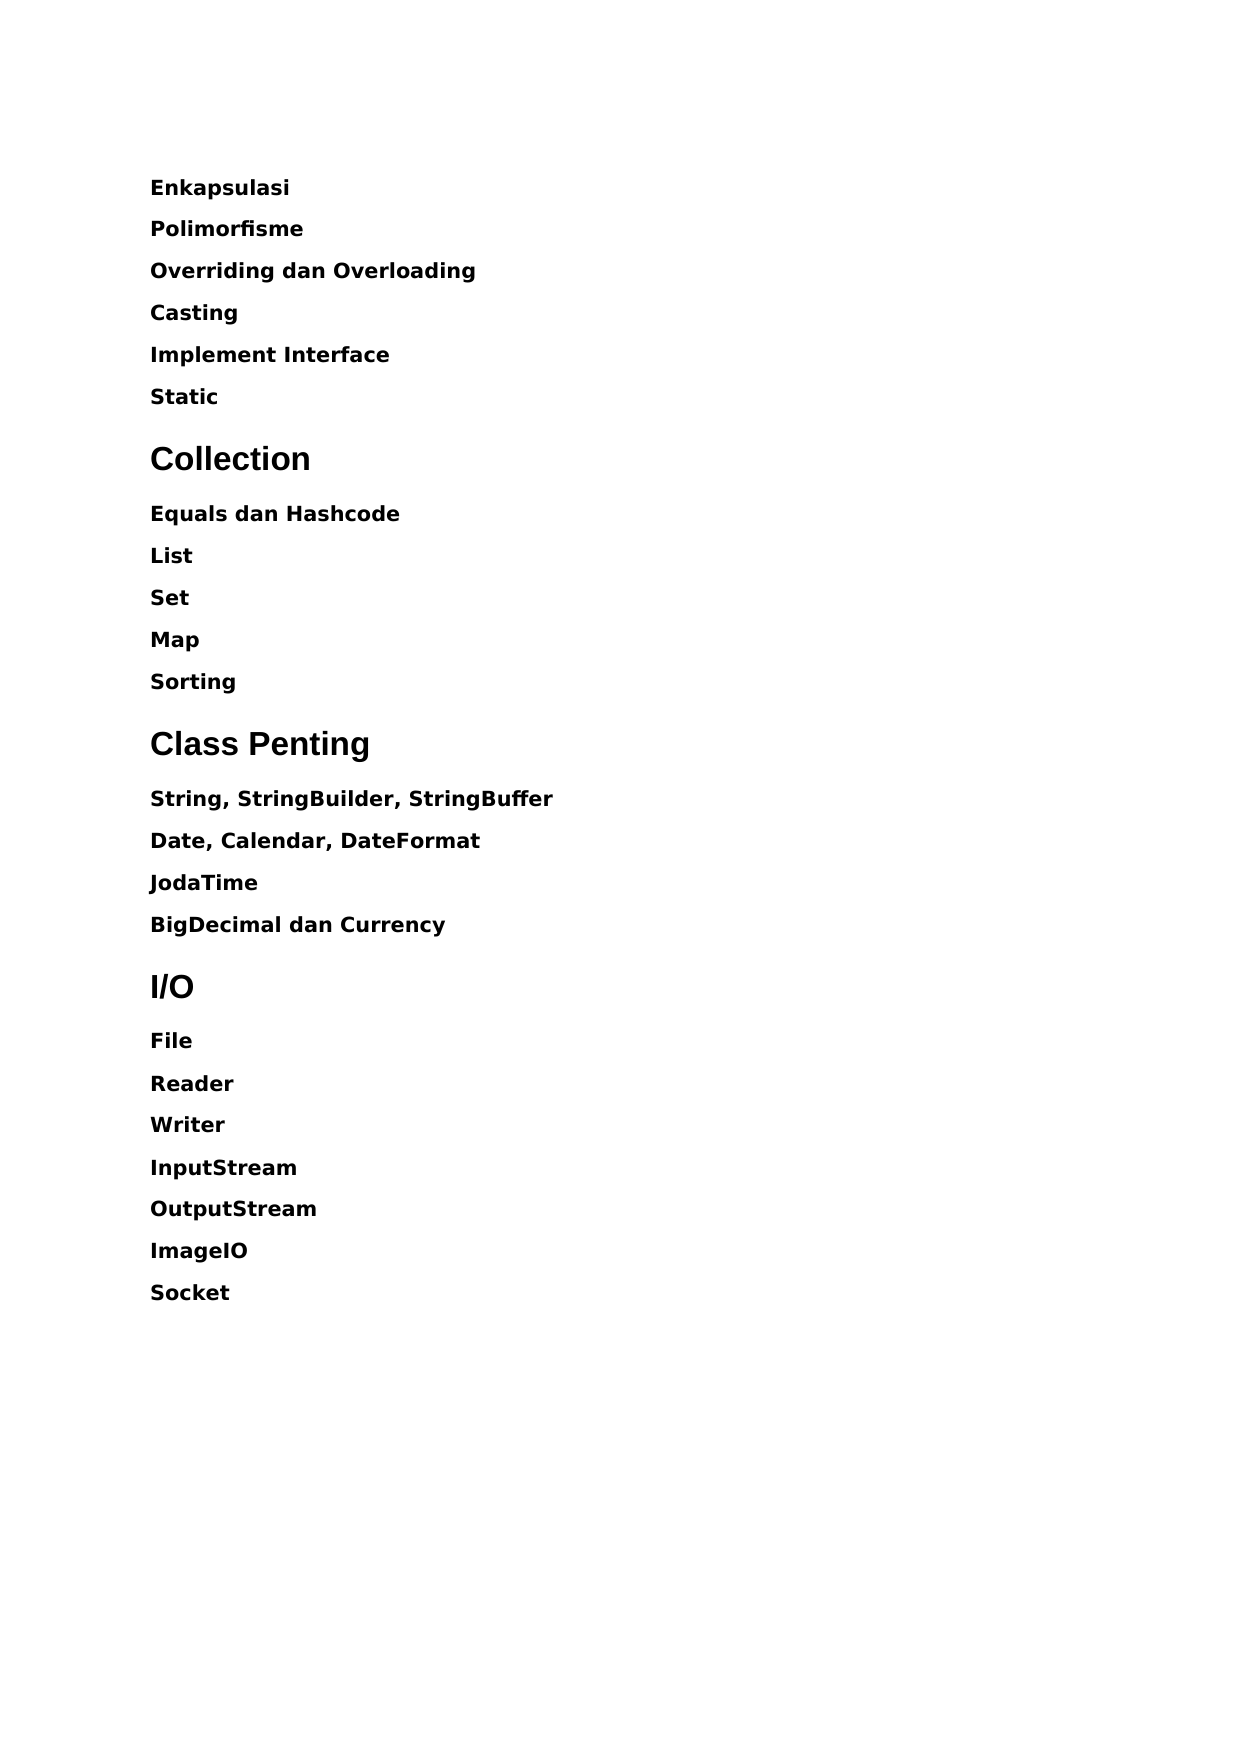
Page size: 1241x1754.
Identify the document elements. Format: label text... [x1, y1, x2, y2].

subtitle Implement Interface [150, 343, 1063, 368]
subtitle ImageIO [150, 1239, 1063, 1264]
subtitle Map [150, 628, 1063, 652]
subtitle BigDecimal dan Currency [150, 913, 1063, 937]
subtitle Overriding dan Overloading [150, 259, 1063, 284]
subtitle Static [150, 385, 1063, 410]
subtitle Casting [150, 301, 1063, 326]
subtitle String, StringBuilder, StringBuffer [150, 787, 1063, 811]
subtitle Equals dan Hashcode [150, 502, 1063, 526]
subtitle Sorting [150, 670, 1063, 694]
subtitle Date, Calendar, DateFormat [150, 829, 1063, 853]
subtitle List [150, 544, 1063, 568]
subtitle File [150, 1029, 1063, 1054]
subtitle I/O [150, 968, 1063, 1005]
subtitle Class Penting [150, 725, 1063, 763]
subtitle Polimorfisme [150, 217, 1063, 242]
subtitle Enkapsulasi [150, 176, 1063, 200]
subtitle InputStream [150, 1156, 1063, 1180]
subtitle Reader [150, 1072, 1063, 1096]
subtitle Writer [150, 1113, 1063, 1138]
subtitle Socket [150, 1281, 1063, 1306]
subtitle Collection [150, 441, 1063, 478]
subtitle Set [150, 586, 1063, 610]
subtitle JodaTime [150, 871, 1063, 895]
subtitle OutputStream [150, 1197, 1063, 1222]
